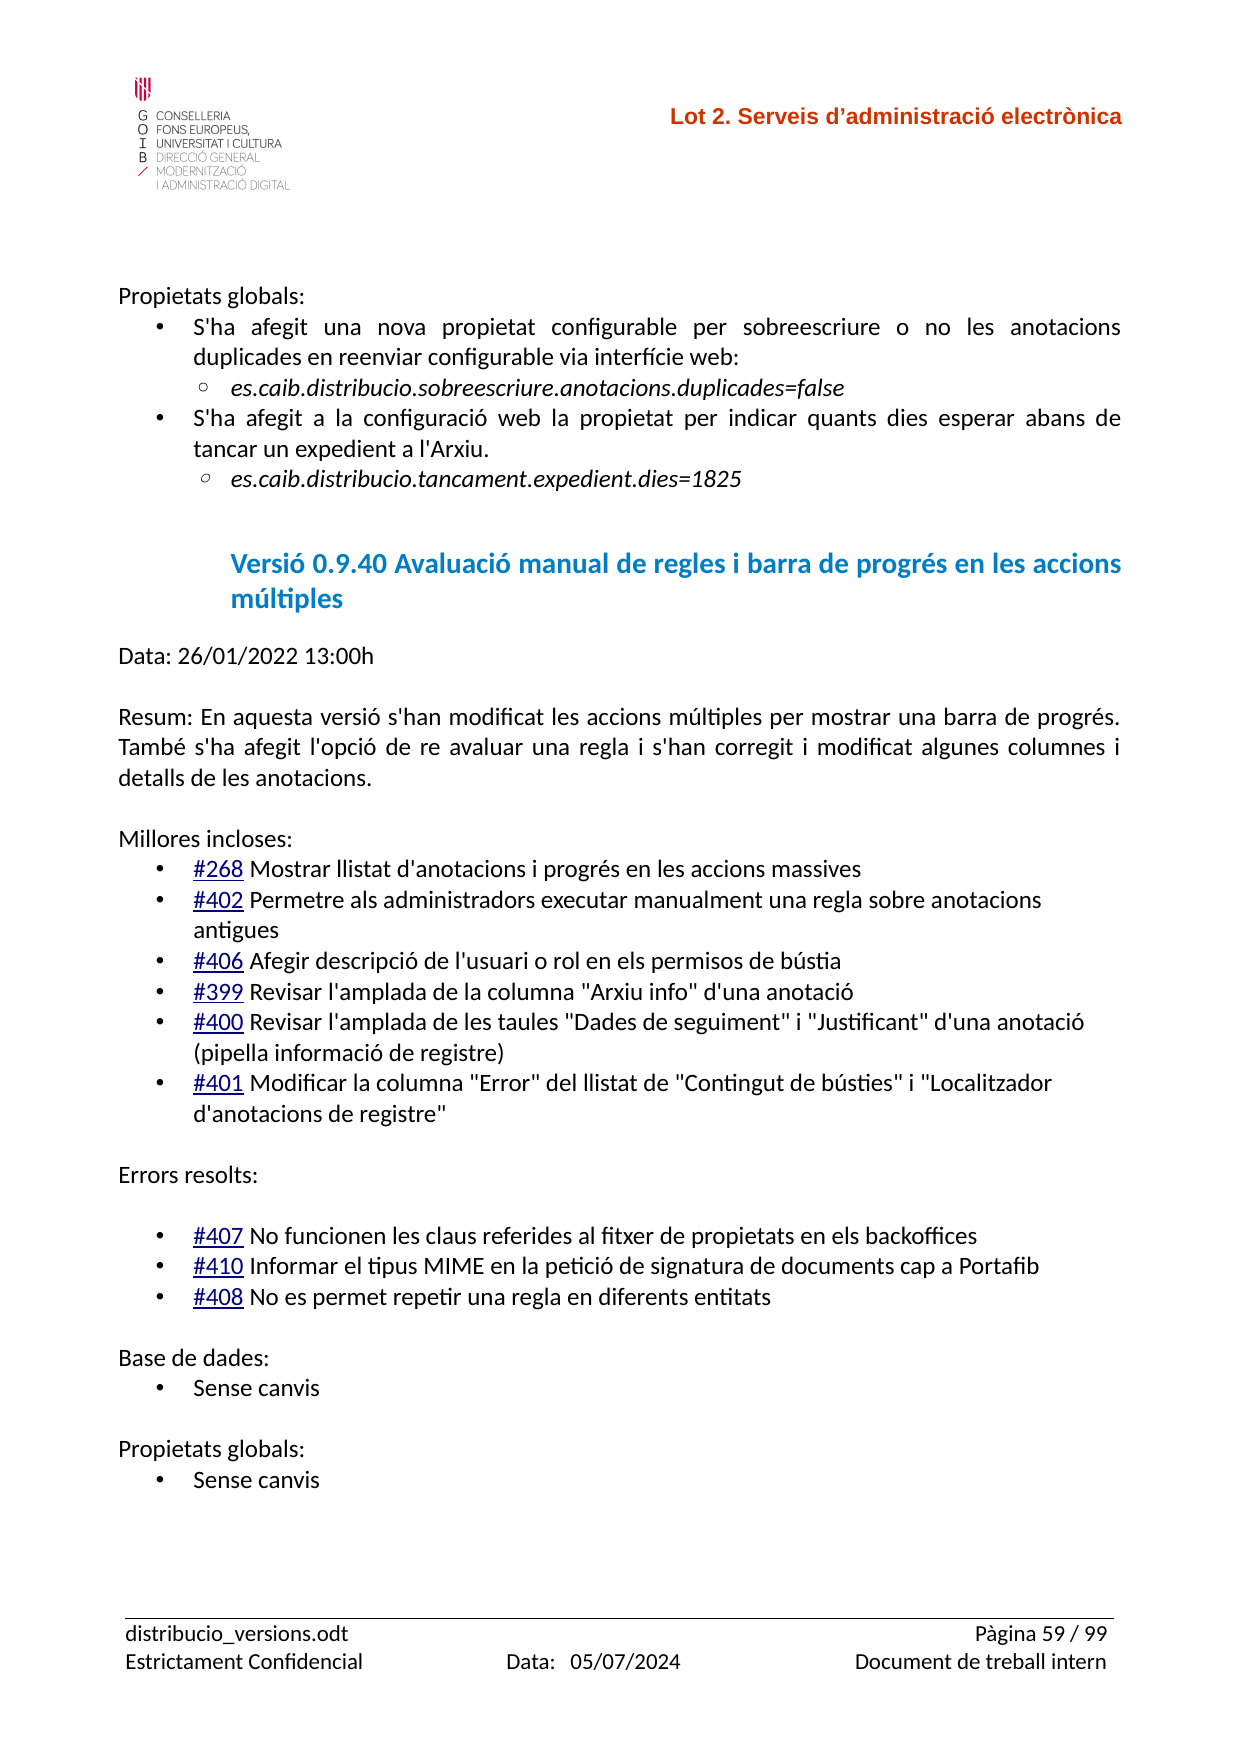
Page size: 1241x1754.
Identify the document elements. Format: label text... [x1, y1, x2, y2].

text Propietats globals: [118, 280, 1122, 311]
text Base de dades: [118, 1342, 1122, 1372]
list #401 Modificar la columna "Error" del llistat de "Contingut de bústies" i "Localitzador d'anotacions de registre" [156, 1067, 1122, 1128]
text Data: 26/01/2022 13:00h [118, 640, 1122, 670]
text Errors resolts: [118, 1159, 1122, 1189]
list #406 Afegir descripció de l'usuari o rol en els permisos de bústia [156, 945, 1122, 976]
list Sense canvis [156, 1464, 1122, 1494]
list S'ha afegit a la configuració web la propietat per indicar quants dies esperar abans de tancar un expedient a l'Arxiu. [156, 402, 1122, 463]
text Resum: En aquesta versió s'han modificat les accions múltiples per mostrar una barra de progrés. També s'ha afegit l'opció de re avaluar una regla i s'han corregit i modificat algunes columnes i detalls de les anotacions. [118, 701, 1122, 792]
list #400 Revisar l'amplada de les taules "Dades de seguiment" i "Justificant" d'una anotació (pipella informació de registre) [156, 1006, 1122, 1067]
list #410 Informar el tipus MIME en la petició de signatura de documents cap a Portafib [156, 1250, 1122, 1281]
list es.caib.distribucio.tancament.expedient.dies=1825 [193, 463, 1122, 494]
list es.caib.distribucio.sobreescriure.anotacions.duplicades=false [193, 372, 1122, 402]
list #408 No es permet repetir una regla en diferents entitats [156, 1281, 1122, 1311]
list Sense canvis [156, 1372, 1122, 1403]
list #399 Revisar l'amplada de la columna "Arxiu info" d'una anotació [156, 976, 1122, 1006]
list S'ha afegit una nova propietat configurable per sobreescriure o no les anotacions duplicades en reenviar configurable via interfície web: [156, 311, 1122, 372]
text Propietats globals: [118, 1433, 1122, 1464]
list #402 Permetre als administradors executar manualment una regla sobre anotacions antigues [156, 884, 1122, 945]
text Millores incloses: [118, 823, 1122, 853]
list #268 Mostrar llistat d'anotacions i progrés en les accions massives [156, 853, 1122, 884]
list #407 No funcionen les claus referides al fitxer de propietats en els backoffices [156, 1220, 1122, 1250]
subtitle Versió 0.9.40 Avaluació manual de regles i barra de progrés en les accions múltiples [153, 545, 1122, 616]
picture [126, 70, 299, 197]
